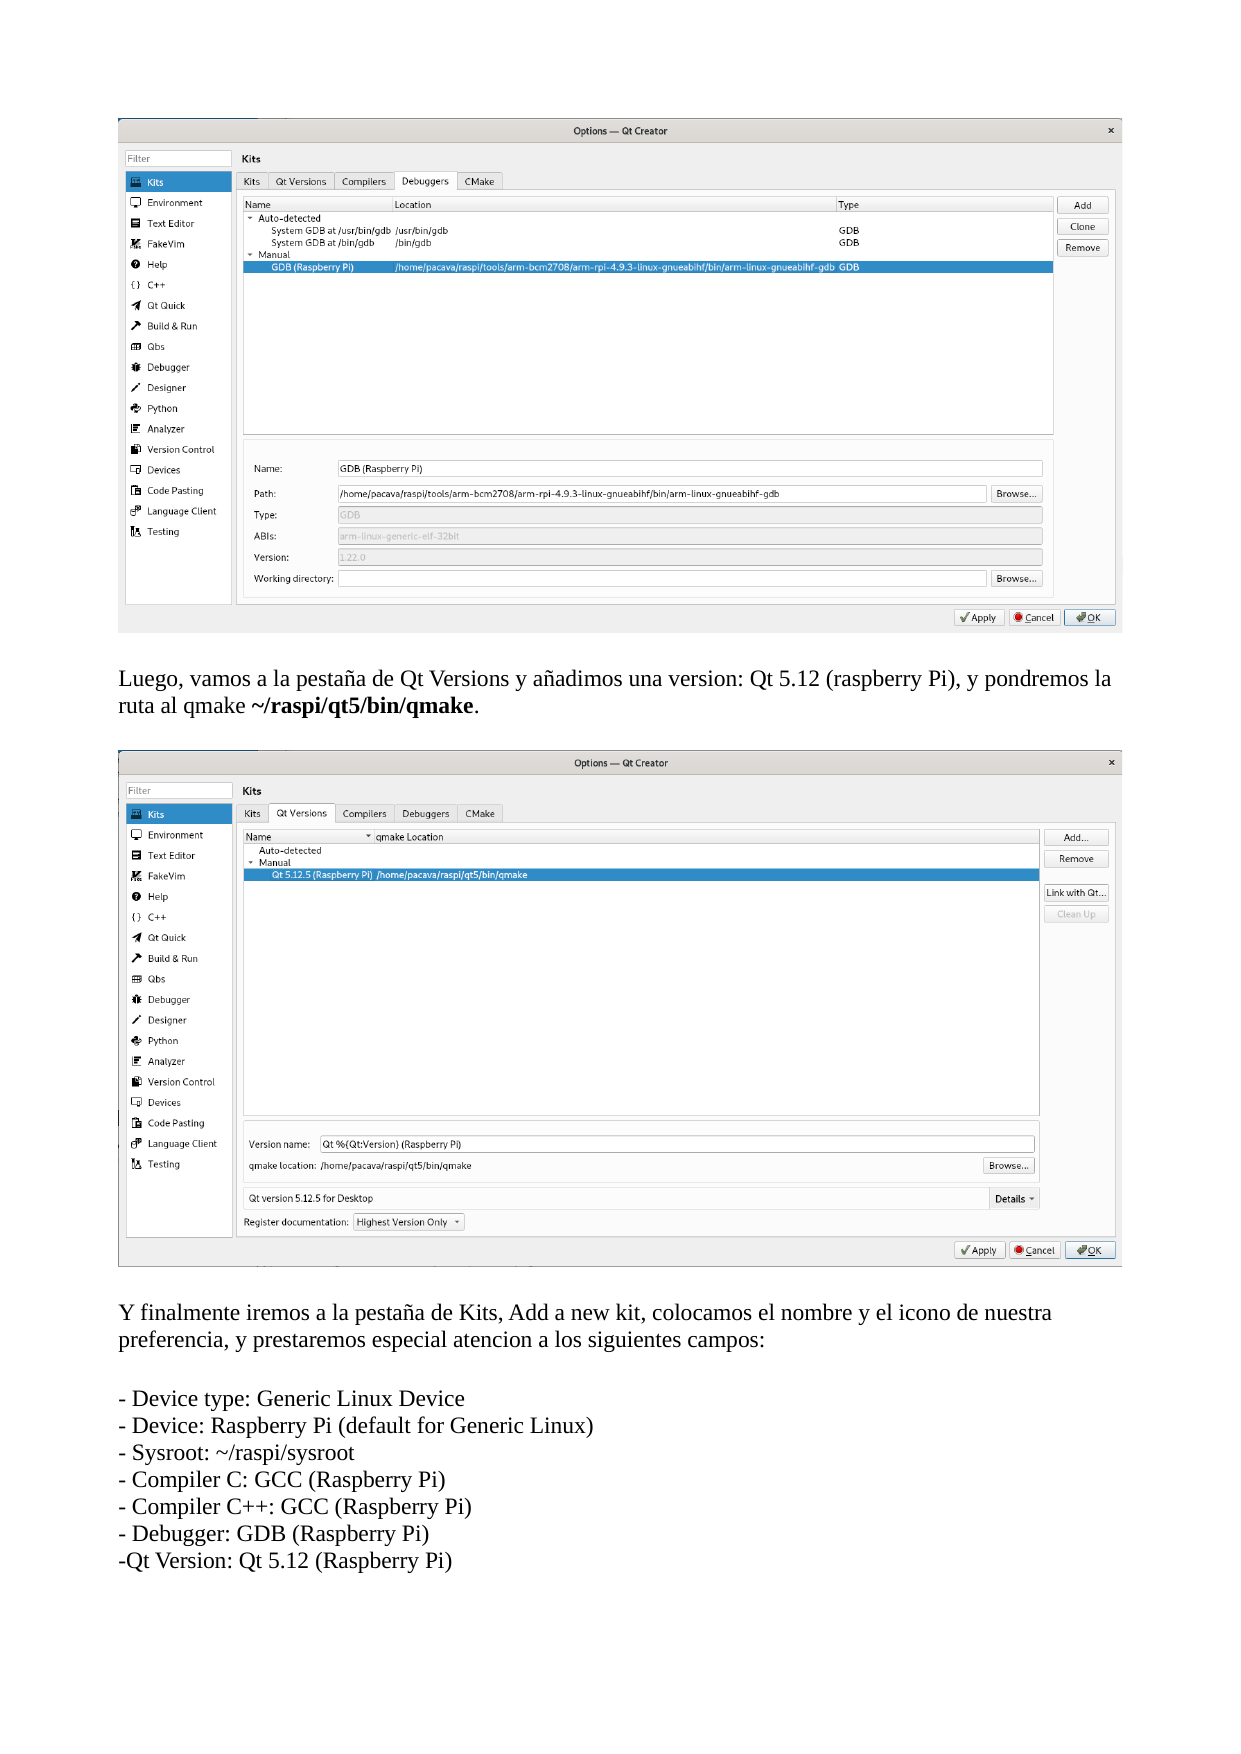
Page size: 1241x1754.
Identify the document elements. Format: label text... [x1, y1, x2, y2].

text Y finalmente iremos a la pestaña de Kits, Add a new kit, colocamos el nombre y el icono de nuestra preferencia, y prestaremos especial atencion a los siguientes campos: [118, 1298, 1122, 1352]
text - Device: Raspberry Pi (default for Generic Linux) [118, 1411, 1122, 1438]
picture [118, 118, 1123, 633]
text - Debugger: GDB (Raspberry Pi) [118, 1519, 1122, 1546]
text - Sysroot: ~/raspi/sysroot [118, 1438, 1122, 1465]
text Luego, vamos a la pestaña de Qt Versions y añadimos una version: Qt 5.12 (raspberry Pi), y pondremos la ruta al qmake ~/raspi/qt5/bin/qmake. [118, 664, 1122, 718]
picture [118, 750, 1123, 1267]
text - Compiler C++: GCC (Raspberry Pi) [118, 1492, 1122, 1519]
text -Qt Version: Qt 5.12 (Raspberry Pi) [118, 1546, 1122, 1573]
text - Compiler C: GCC (Raspberry Pi) [118, 1465, 1122, 1492]
text - Device type: Generic Linux Device [118, 1384, 1122, 1411]
